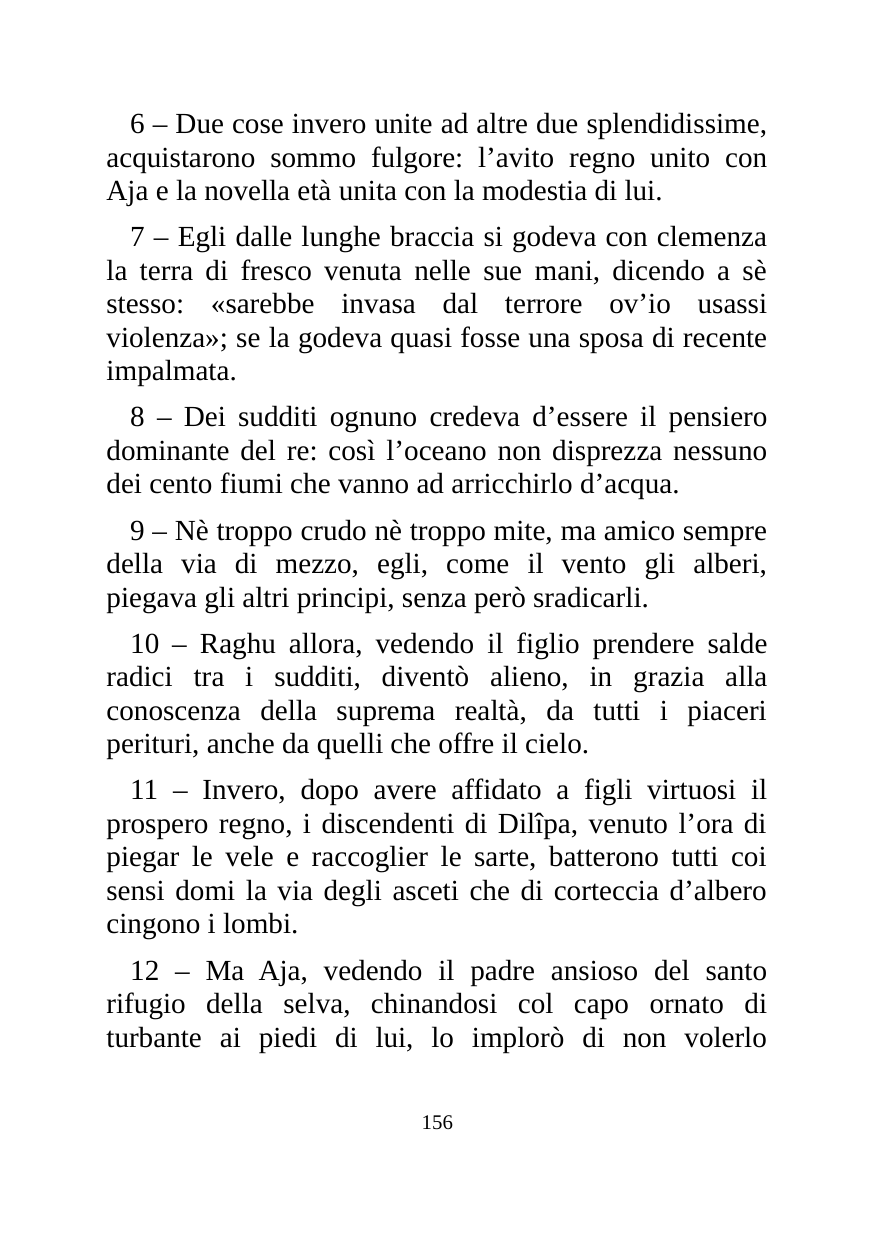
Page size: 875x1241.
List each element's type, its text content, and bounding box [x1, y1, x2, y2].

text 7 – Egli dalle lunghe braccia si godeva con clemenza la terra di fresco venuta nelle sue mani, dicendo a sè stesso: «sarebbe invasa dal terrore ov’io usassi violenza»; se la godeva quasi fosse una sposa di recente impalmata. [106, 219, 768, 387]
text 9 – Nè troppo crudo nè troppo mite, ma amico sempre della via di mezzo, egli, come il vento gli alberi, piegava gli altri principi, senza però sradicarli. [106, 513, 768, 613]
text 8 – Dei sudditi ognuno credeva d’essere il pensiero dominante del re: così l’oceano non disprezza nessuno dei cento fiumi che vanno ad arricchirlo d’acqua. [106, 399, 768, 500]
text 10 – Raghu allora, vedendo il figlio prendere salde radici tra i sudditi, diventò alieno, in grazia alla conoscenza della suprema realtà, da tutti i piaceri perituri, anche da quelli che offre il cielo. [106, 626, 768, 760]
text 12 – Ma Aja, vedendo il padre ansioso del santo rifugio della selva, chinandosi col capo ornato di turbante ai piedi di lui, lo implorò di non volerlo [106, 953, 768, 1053]
text 11 – Invero, dopo avere affidato a figli virtuosi il prospero regno, i discendenti di Dilîpa, venuto l’ora di piegar le vele e raccoglier le sarte, batterono tutti coi sensi domi la via degli asceti che di corteccia d’albero cingono i lombi. [106, 772, 768, 940]
text 6 – Due cose invero unite ad altre due splendidissime, acquistarono sommo fulgore: l’avito regno unito con Aja e la novella età unita con la modestia di lui. [106, 106, 768, 207]
